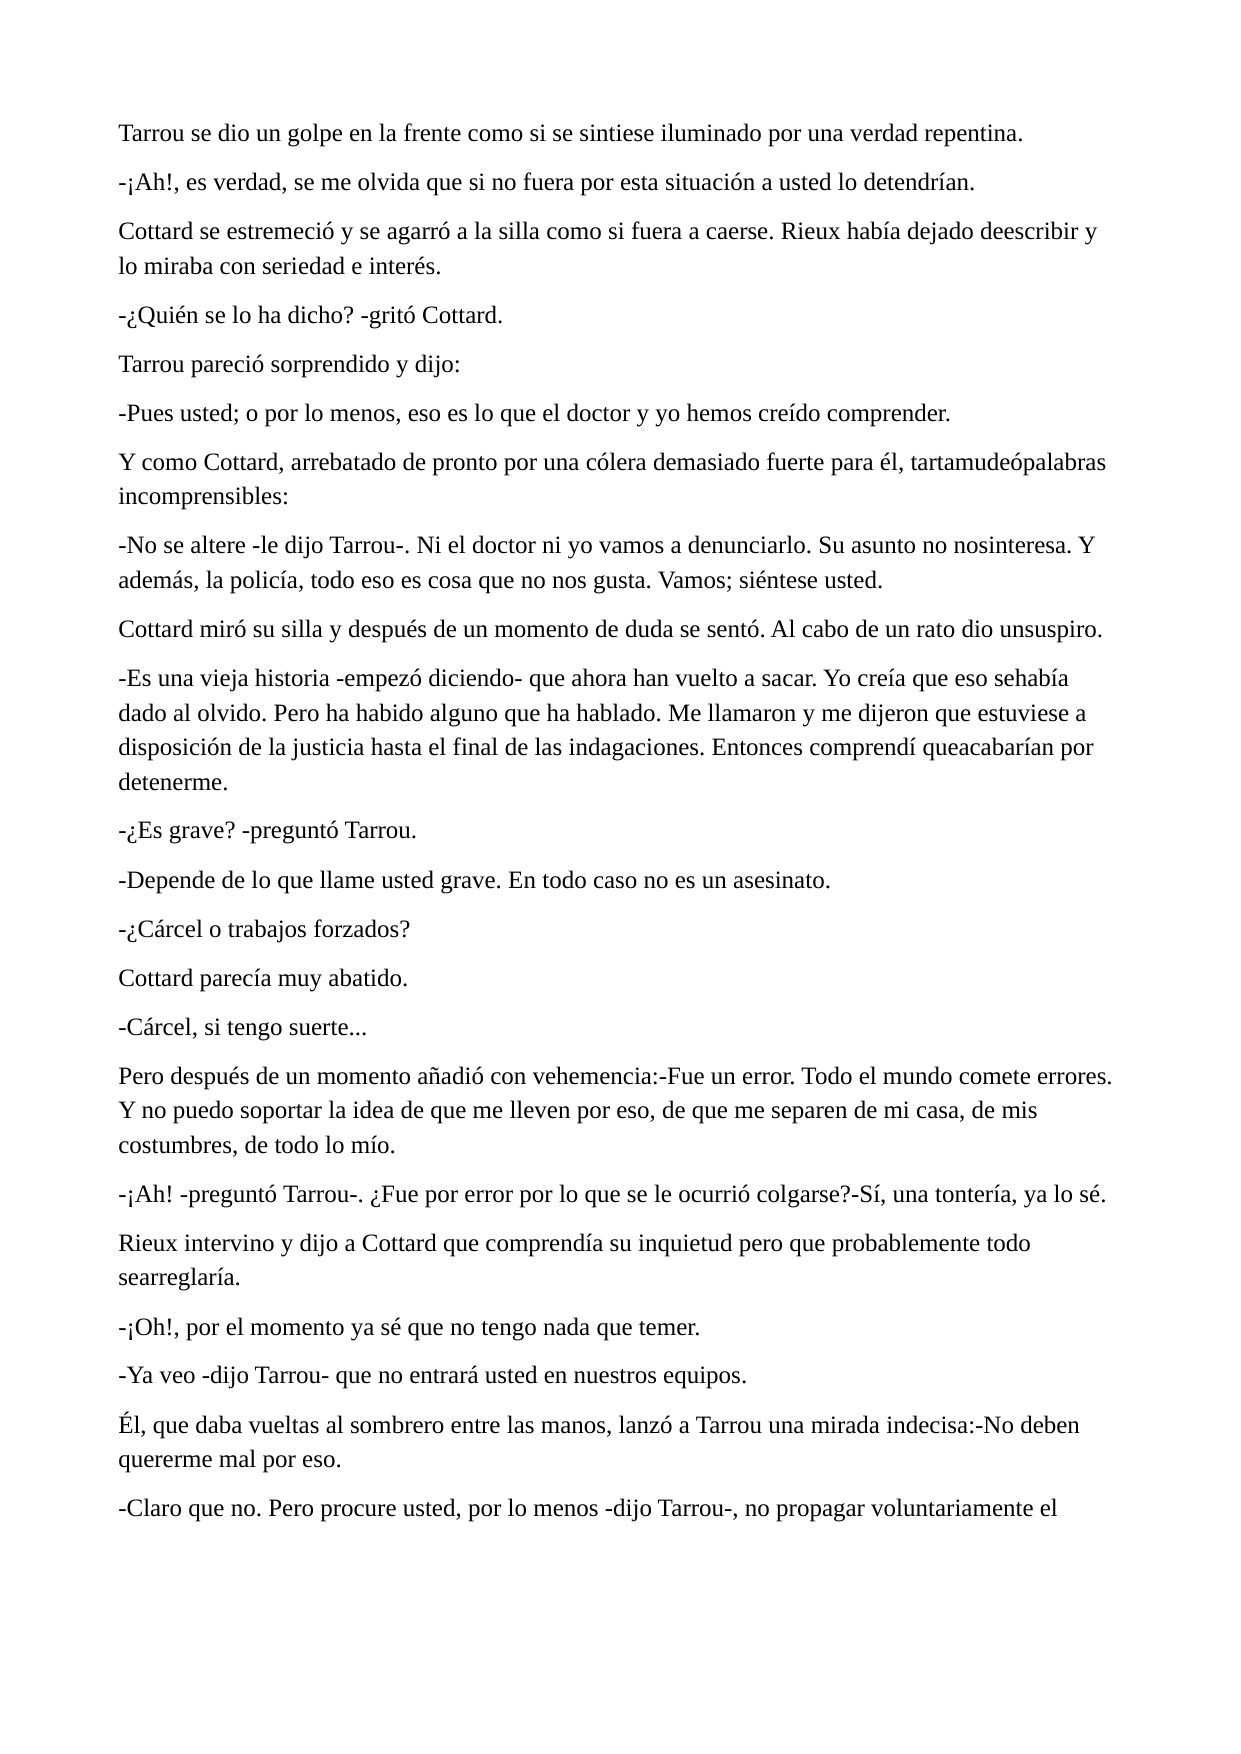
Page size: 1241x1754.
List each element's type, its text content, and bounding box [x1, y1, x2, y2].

text -¿Quién se lo ha dicho? -gritó Cottard. [118, 300, 1122, 328]
text -¡Oh!, por el momento ya sé que no tengo nada que temer. [118, 1312, 1122, 1340]
text -Claro que no. Pero procure usted, por lo menos -dijo Tarrou-, no propagar voluntariamente el [118, 1493, 1122, 1522]
text Tarrou pareció sorprendido y dijo: [118, 349, 1122, 378]
text -¿Cárcel o trabajos forzados? [118, 914, 1122, 942]
text -No se altere -le dijo Tarrou-. Ni el doctor ni yo vamos a denunciarlo. Su asunto no nosinteresa. Y además, la policía, todo eso es cosa que no nos gusta. Vamos; siéntese usted. [118, 531, 1122, 594]
text -Depende de lo que llame usted grave. En todo caso no es un asesinato. [118, 865, 1122, 893]
text -Pues usted; o por lo menos, eso es lo que el doctor y yo hemos creído comprender. [118, 398, 1122, 427]
text -Cárcel, si tengo suerte... [118, 1012, 1122, 1041]
text Pero después de un momento añadió con vehemencia:-Fue un error. Todo el mundo comete errores. Y no puedo soportar la idea de que me lleven por eso, de que me separen de mi casa, de mis costumbres, de todo lo mío. [118, 1061, 1122, 1159]
text Y como Cottard, arrebatado de pronto por una cólera demasiado fuerte para él, tartamudeópalabras incomprensibles: [118, 447, 1122, 510]
text -¡Ah!, es verdad, se me olvida que si no fuera por esta situación a usted lo detendrían. [118, 167, 1122, 196]
text -Es una vieja historia -empezó diciendo- que ahora han vuelto a sacar. Yo creía que eso sehabía dado al olvido. Pero ha habido alguno que ha hablado. Me llamaron y me dijeron que estuviese a disposición de la justicia hasta el final de las indagaciones. Entonces comprendí queacabarían por detenerme. [118, 663, 1122, 795]
text Tarrou se dio un golpe en la frente como si se sintiese iluminado por una verdad repentina. [118, 118, 1122, 147]
text -¿Es grave? -preguntó Tarrou. [118, 816, 1122, 844]
text Cottard se estremeció y se agarró a la silla como si fuera a caerse. Rieux había dejado deescribir y lo miraba con seriedad e interés. [118, 216, 1122, 279]
text Cottard miró su silla y después de un momento de duda se sentó. Al cabo de un rato dio unsuspiro. [118, 614, 1122, 643]
text Cottard parecía muy abatido. [118, 963, 1122, 992]
text Él, que daba vueltas al sombrero entre las manos, lanzó a Tarrou una mirada indecisa:-No deben quererme mal por eso. [118, 1410, 1122, 1473]
text -¡Ah! -preguntó Tarrou-. ¿Fue por error por lo que se le ocurrió colgarse?-Sí, una tontería, ya lo sé. [118, 1179, 1122, 1208]
text Rieux intervino y dijo a Cottard que comprendía su inquietud pero que probablemente todo searreglaría. [118, 1228, 1122, 1291]
text -Ya veo -dijo Tarrou- que no entrará usted en nuestros equipos. [118, 1361, 1122, 1389]
